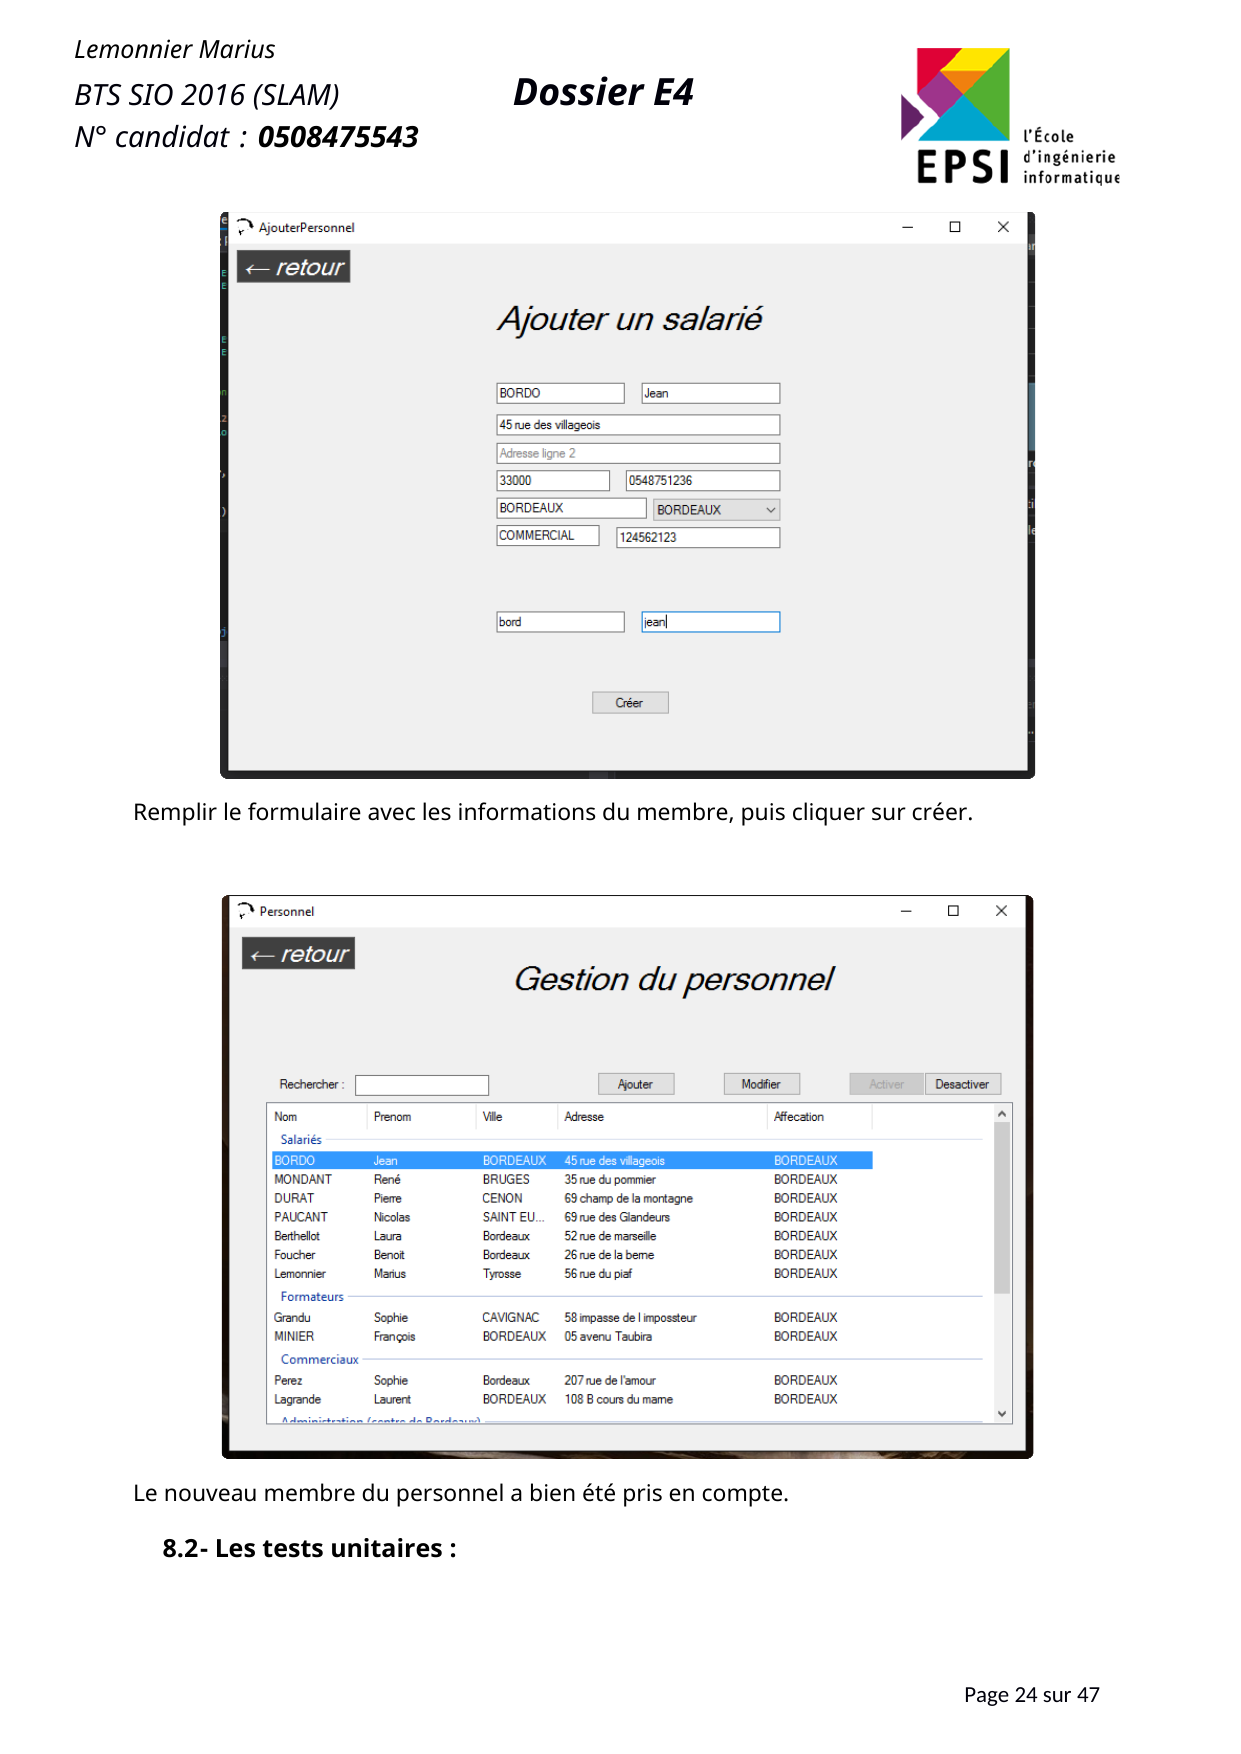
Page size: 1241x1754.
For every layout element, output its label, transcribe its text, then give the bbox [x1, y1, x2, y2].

picture [901, 48, 1120, 186]
picture [221, 895, 1034, 1459]
text Remplir le formulaire avec les informations du membre, puis cliquer sur créer. [133, 796, 1122, 827]
text Le nouveau membre du personnel a bien été pris en compte. [133, 1477, 1122, 1508]
picture [220, 212, 1036, 779]
subtitle - Les tests unitaires : [162, 1531, 1122, 1564]
